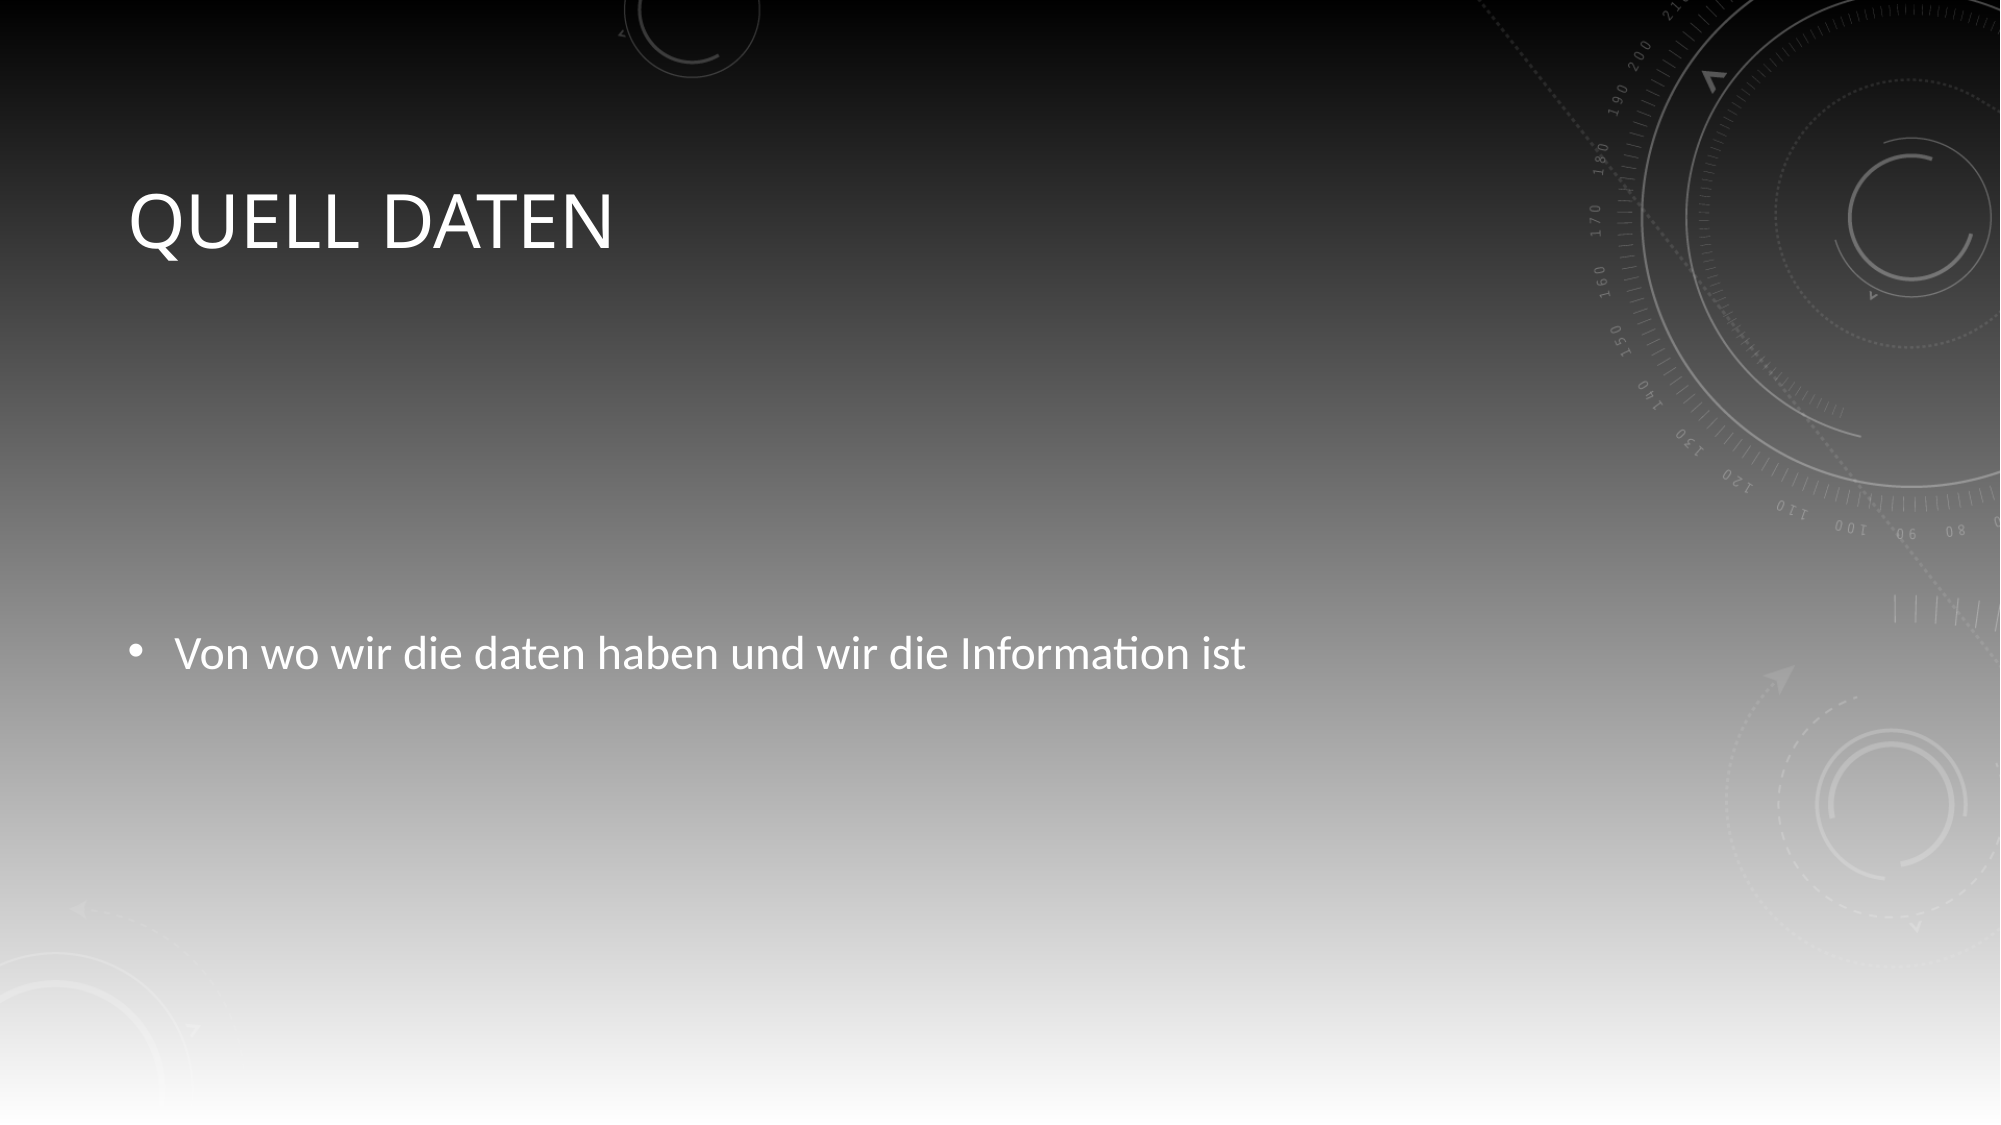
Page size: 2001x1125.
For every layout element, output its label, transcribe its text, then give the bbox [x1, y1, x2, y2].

picture [0, 0, 2000, 1125]
title Quell daten [112, 99, 1775, 339]
list Von wo wir die daten haben und wir die Information ist [112, 350, 1775, 950]
